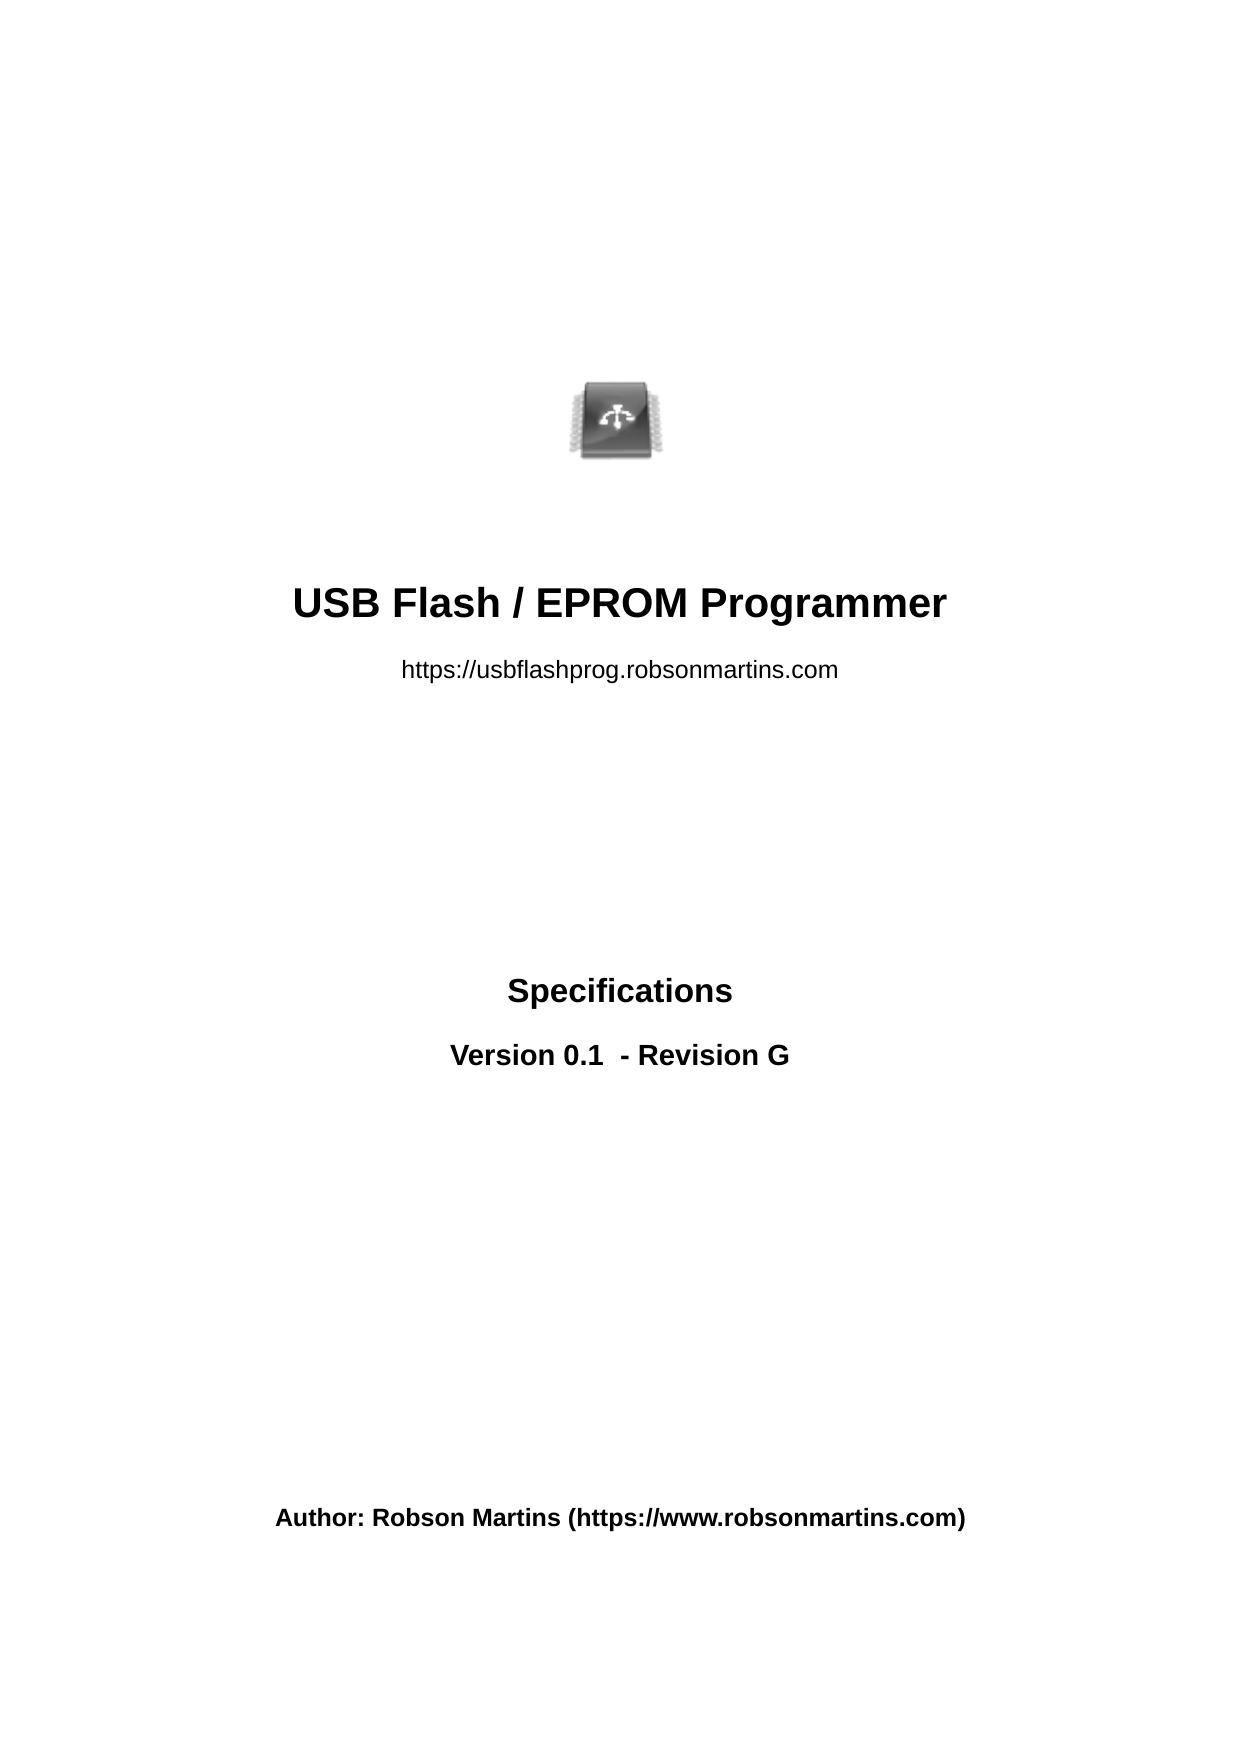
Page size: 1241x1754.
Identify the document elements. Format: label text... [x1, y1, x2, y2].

text USB Flash / EPROM Programmer [118, 578, 1122, 626]
text Version 0.1 - Revision G [118, 1038, 1122, 1072]
text https://usbflashprog.robsonmartins.com [118, 655, 1122, 683]
text Author: Robson Martins (https://www.robsonmartins.com) [118, 1503, 1122, 1532]
picture [566, 372, 667, 473]
text Specifications [118, 971, 1122, 1009]
